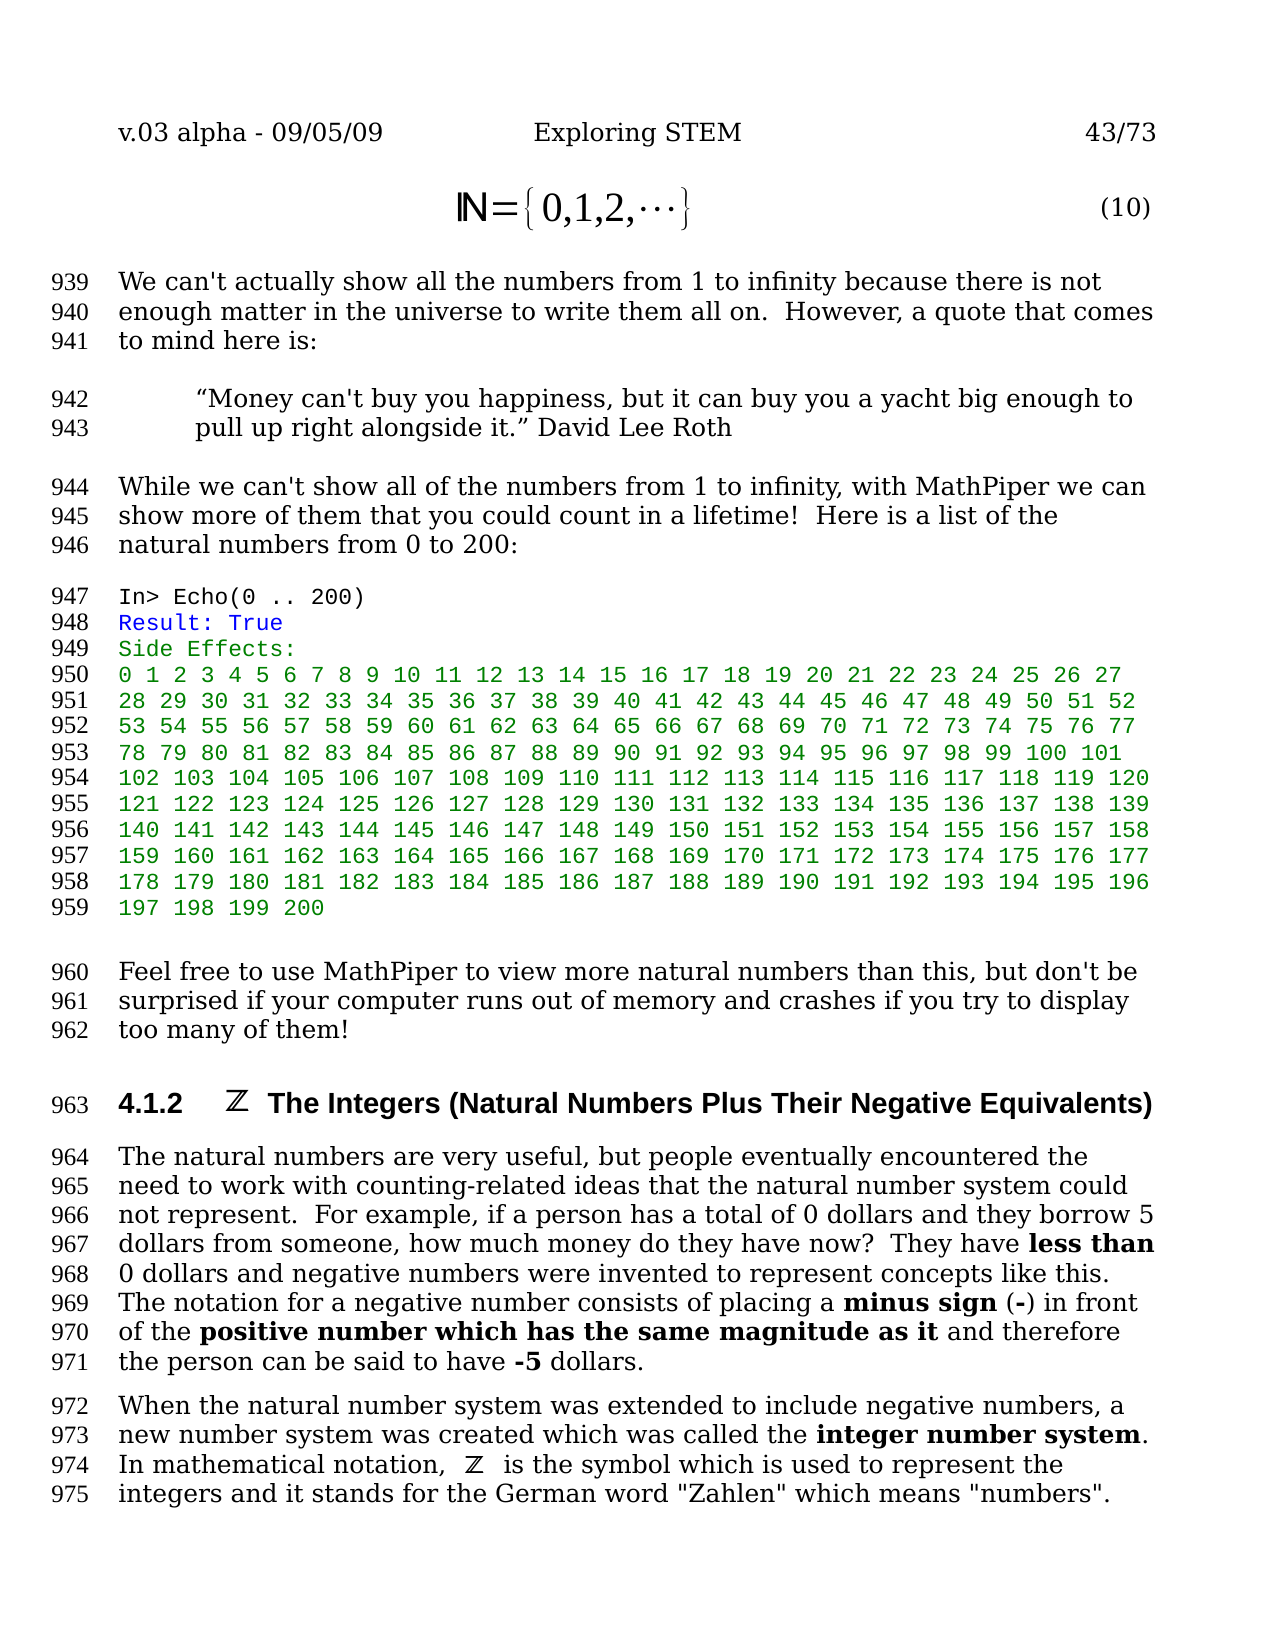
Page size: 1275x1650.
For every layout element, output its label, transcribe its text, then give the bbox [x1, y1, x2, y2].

text “Money can't buy you happiness, but it can buy you a yacht big enough to pull up right alongside it.” David Lee Roth [195, 384, 1157, 443]
text While we can't show all of the numbers from 1 to infinity, with MathPiper we can show more of them that you could count in a lifetime! Here is a list of the natural numbers from 0 to 200: [118, 472, 1157, 559]
subtitle The Integers (Natural Numbers Plus Their Negative Equivalents) [118, 1084, 1157, 1121]
text When the natural number system was extended to include negative numbers, a new number system was created which was called the integer number system. In mathematical notation,is the symbol which is used to represent the integers and it stands for the German word "Zahlen" which means "numbers". [118, 1391, 1157, 1509]
text Feel free to use MathPiper to view more natural numbers than this, but don't be surprised if your computer runs out of memory and crashes if you try to display too many of them! [118, 957, 1157, 1045]
text In> Echo(0 .. 200) [118, 585, 1157, 611]
text 0 1 2 3 4 5 6 7 8 9 10 11 12 13 14 15 16 17 18 19 20 21 22 23 24 25 26 27 28 29 30 31 32 33 34 35 36 37 38 39 40 41 42 43 44 45 46 47 48 49 50 51 52 53 54 55 56 57 58 59 60 61 62 63 64 65 66 67 68 69 70 71 72 73 74 75 76 77 78 79 80 81 82 83 84 85 86 87 88 89 90 91 92 93 94 95 96 97 98 99 100 101 102 103 104 105 106 107 108 109 110 111 112 113 114 115 116 117 118 119 120 121 122 123 124 125 126 127 128 129 130 131 132 133 134 135 136 137 138 139 140 141 142 143 144 145 146 147 148 149 150 151 152 153 154 155 156 157 158 159 160 161 162 163 164 165 166 167 168 169 170 171 172 173 174 175 176 177 178 179 180 181 182 183 184 185 186 187 188 189 190 191 192 193 194 195 196 197 198 199 200 [118, 663, 1157, 922]
table_header (10) [1041, 177, 1157, 238]
text We can't actually show all the numbers from 1 to infinity because there is not enough matter in the universe to write them all on. However, a quote that comes to mind here is: [118, 268, 1157, 355]
text Result: True [118, 611, 1157, 637]
text The natural numbers are very useful, but people eventually encountered the need to work with counting-related ideas that the natural number system could not represent. For example, if a person has a total of 0 dollars and they borrow 5 dollars from someone, how much money do they have now? They have less than 0 dollars and negative numbers were invented to represent concepts like this. The notation for a negative number consists of placing a minus sign (-) in front of the positive number which has the same magnitude as it and therefore the person can be said to have -5 dollars. [118, 1142, 1157, 1376]
table_header [118, 177, 1041, 238]
text Side Effects: [118, 637, 1157, 663]
